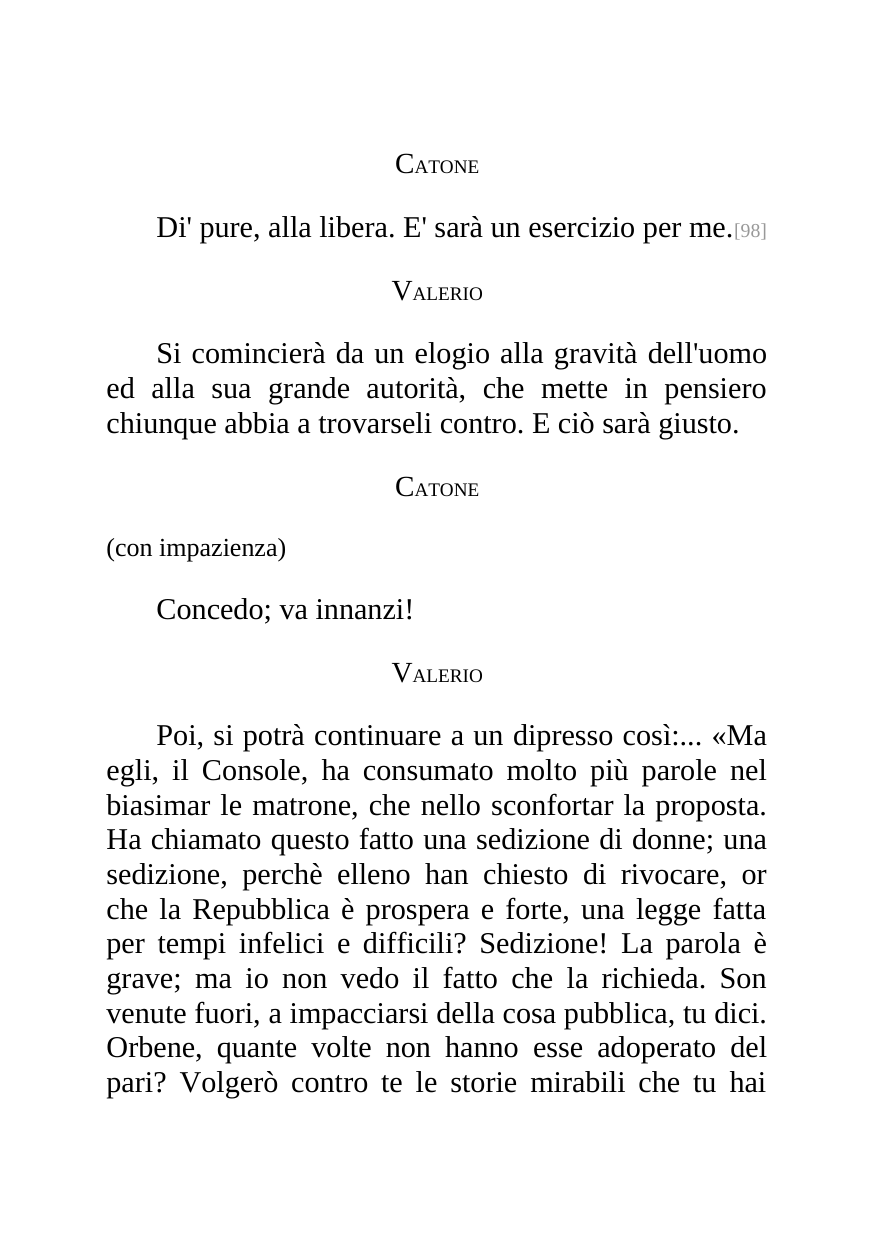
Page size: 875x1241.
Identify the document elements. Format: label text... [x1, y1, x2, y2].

text Si comincierà da un elogio alla gravità dell'uomo ed alla sua grande autorità, che mette in pensiero chiunque abbia a trovarseli contro. E ciò sarà giusto. [106, 336, 768, 440]
text (con impazienza) [106, 532, 768, 562]
text Poi, si potrà continuare a un dipresso così:... «Ma egli, il Console, ha consumato molto più parole nel biasimar le matrone, che nello sconfortar la proposta. Ha chiamato questo fatto una sedizione di donne; una sedizione, perchè elleno han chiesto di rivocare, or che la Repubblica è prospera e forte, una legge fatta per tempi infelici e difficili? Sedizione! La parola è grave; ma io non vedo il fatto che la richieda. Son venute fuori, a impacciarsi della cosa pubblica, tu dici. Orbene, quante volte non hanno esse adoperato del pari? Volgerò contro te le storie mirabili che tu hai [106, 717, 768, 1099]
text Catone [156, 146, 718, 180]
text Di' pure, alla libera. E' sarà un esercizio per me.[98] [106, 209, 768, 244]
text Concedo; va innanzi! [106, 591, 768, 626]
text Valerio [156, 273, 718, 307]
text Valerio [156, 655, 718, 688]
text Catone [156, 469, 718, 502]
